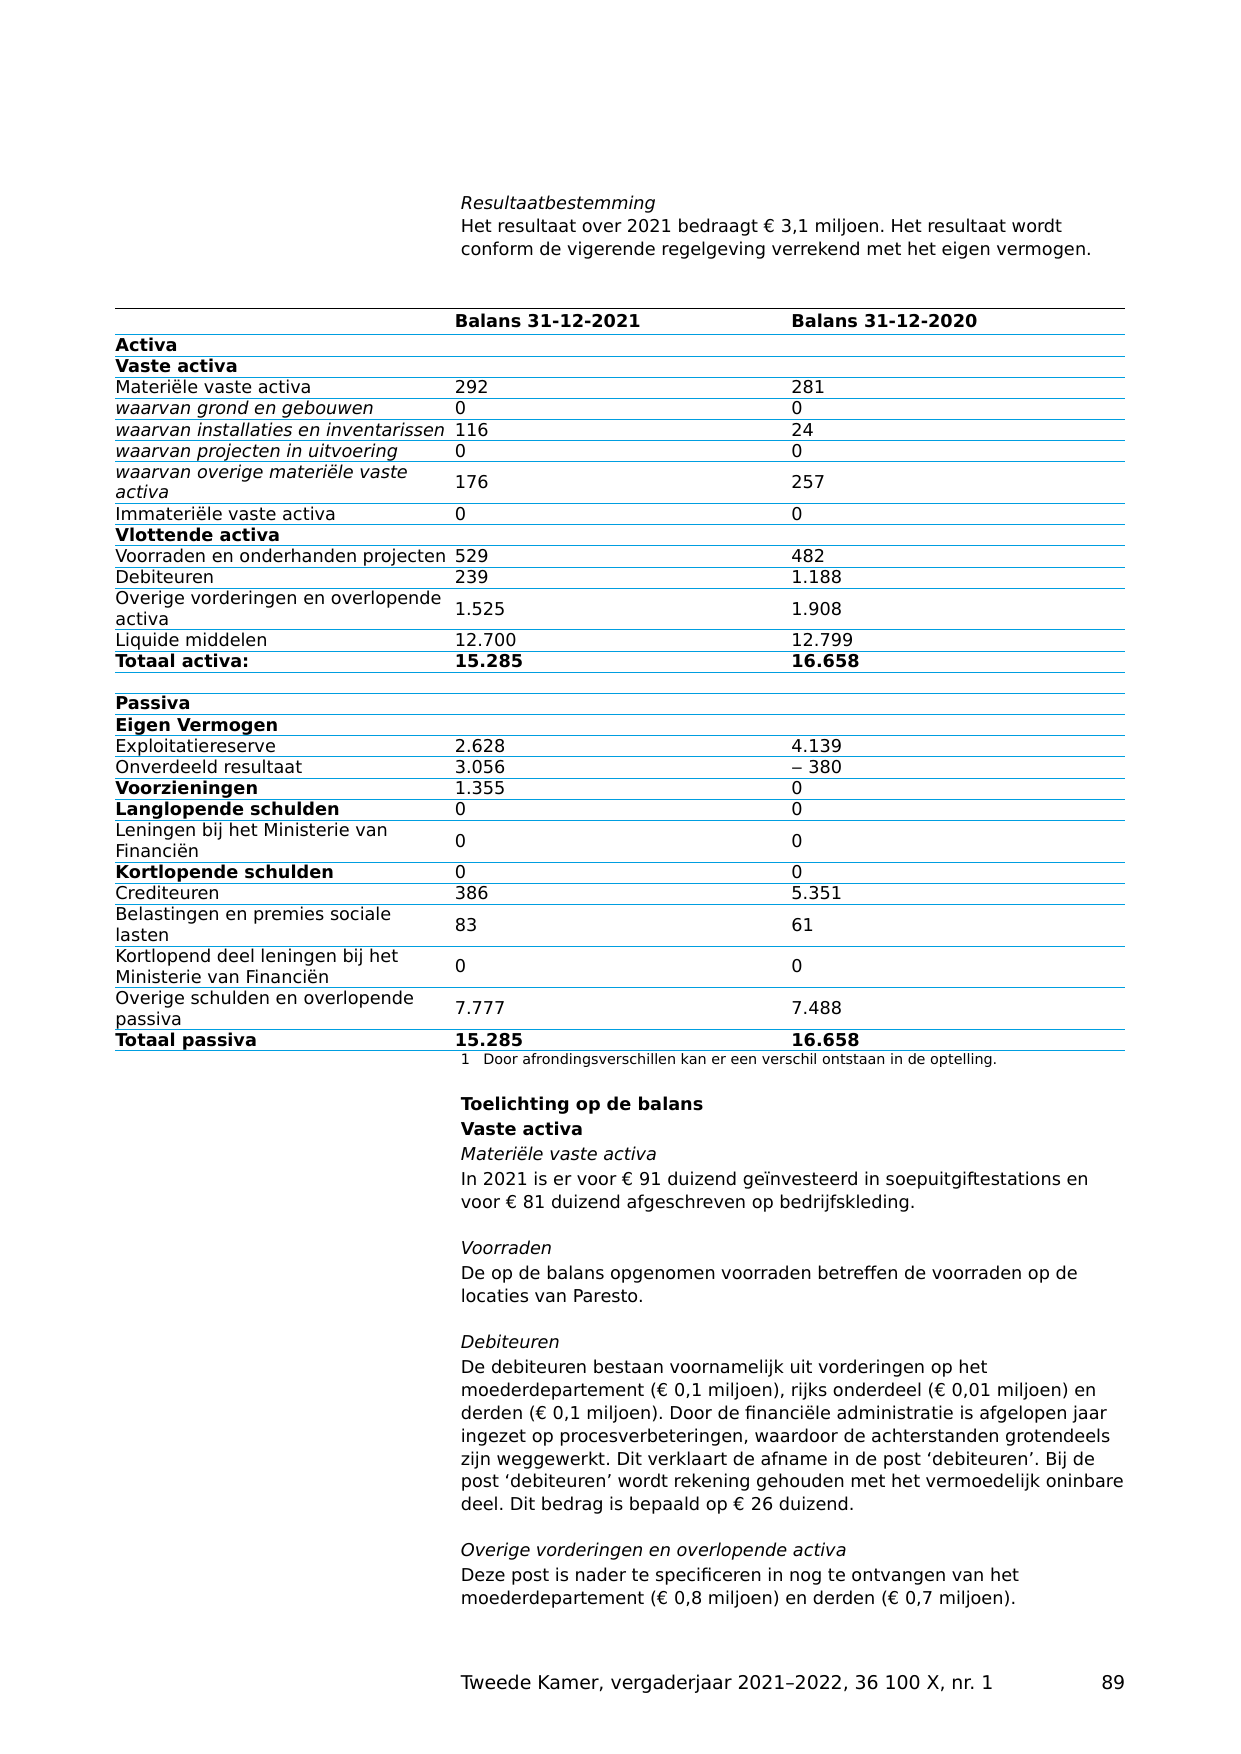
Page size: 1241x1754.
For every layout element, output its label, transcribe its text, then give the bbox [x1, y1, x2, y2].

table_cell Overige schulden en overlopende passiva [115, 988, 452, 1029]
text De op de balans opgenomen voorraden betreffen de voorraden op de locaties van Paresto. [461, 1261, 1125, 1307]
table_cell Eigen Vermogen [115, 715, 452, 735]
table_cell 0 [788, 399, 1125, 419]
table_cell 5.351 [788, 884, 1125, 904]
text Toelichting op de balans [461, 1092, 1125, 1115]
table_cell [452, 673, 788, 693]
table_cell 257 [788, 462, 1125, 503]
table_cell [788, 715, 1125, 735]
table_cell 61 [788, 905, 1125, 946]
table_cell [788, 357, 1125, 377]
table_cell 4.139 [788, 736, 1125, 756]
table_cell [452, 525, 788, 545]
table_cell 7.777 [452, 988, 788, 1029]
table_cell 15.285 [452, 652, 788, 672]
table_cell 15.285 [452, 1030, 788, 1050]
table_cell 0 [788, 779, 1125, 798]
table_cell Langlopende schulden [115, 800, 452, 820]
table_cell Leningen bij het Ministerie van Financiën [115, 821, 452, 861]
table_cell Debiteuren [115, 568, 452, 588]
table_cell 0 [452, 800, 788, 820]
table_cell [788, 694, 1125, 714]
table_cell 1.355 [452, 779, 788, 798]
table_cell 116 [452, 420, 788, 440]
table_cell 0 [788, 863, 1125, 883]
table_cell 3.056 [452, 757, 788, 777]
table_cell [788, 673, 1125, 693]
text Voorraden [461, 1236, 1125, 1259]
table_cell Crediteuren [115, 884, 452, 904]
table_cell Liquide middelen [115, 630, 452, 651]
table_cell Activa [115, 335, 452, 356]
table_cell 2.628 [452, 736, 788, 756]
table_cell 12.799 [788, 630, 1125, 651]
table_cell 0 [788, 800, 1125, 820]
text Materiële vaste activa [461, 1142, 1125, 1165]
table_cell 0 [452, 504, 788, 524]
table_cell Kortlopende schulden [115, 863, 452, 883]
text Debiteuren [461, 1330, 1125, 1353]
text Overige vorderingen en overlopende activa [461, 1538, 1125, 1561]
table_cell Balans 31-12-2020 [788, 309, 1125, 334]
text In 2021 is er voor € 91 duizend geïnvesteerd in soepuitgiftestations en voor € 81 duizend afgeschreven op bedrijfskleding. [461, 1167, 1125, 1213]
table_cell waarvan projecten in uitvoering [115, 441, 452, 461]
text Resultaatbestemming Het resultaat over 2021 bedraagt € 3,1 miljoen. Het resultaat wordt conform de vigerende regelgeving verrekend met het eigen vermogen. [461, 191, 1125, 259]
table_cell [452, 694, 788, 714]
table_cell Overige vorderingen en overlopende activa [115, 589, 452, 629]
table_cell 12.700 [452, 630, 788, 651]
table_cell Vlottende activa [115, 525, 452, 545]
table_cell 0 [788, 441, 1125, 461]
table_cell ‒ 380 [788, 757, 1125, 777]
table_cell 16.658 [788, 652, 1125, 672]
table_cell waarvan grond en gebouwen [115, 399, 452, 419]
table_cell Exploitatiereserve [115, 736, 452, 756]
table_cell Immateriële vaste activa [115, 504, 452, 524]
table_cell 0 [788, 504, 1125, 524]
table_cell waarvan overige materiële vaste activa [115, 462, 452, 503]
table_cell Materiële vaste activa [115, 378, 452, 398]
text Vaste activa [461, 1117, 1125, 1140]
table_cell Vaste activa [115, 357, 452, 377]
list Door afrondingsverschillen kan er een verschil ontstaan in de optelling. [461, 1051, 1125, 1067]
table_cell 1.188 [788, 568, 1125, 588]
table_cell [452, 715, 788, 735]
table_cell Onverdeeld resultaat [115, 757, 452, 777]
table_header Tabel 24 Balans per 31 december 2021 (bedragen x € 1.000)1 [115, 283, 1125, 307]
table_cell [788, 525, 1125, 545]
table_cell 0 [452, 441, 788, 461]
table_cell 24 [788, 420, 1125, 440]
table_cell 0 [452, 947, 788, 987]
table_cell 0 [788, 947, 1125, 987]
table_cell 386 [452, 884, 788, 904]
table_cell Passiva [115, 694, 452, 714]
table_cell Voorzieningen [115, 779, 452, 798]
table_cell waarvan installaties en inventarissen [115, 420, 452, 440]
table_cell 482 [788, 546, 1125, 566]
table_cell Voorraden en onderhanden projecten [115, 546, 452, 566]
table_cell 281 [788, 378, 1125, 398]
text Deze post is nader te specificeren in nog te ontvangen van het moederdepartement (€ 0,8 miljoen) en derden (€ 0,7 miljoen). [461, 1563, 1125, 1609]
table_cell Totaal passiva [115, 1030, 452, 1050]
table_cell 0 [452, 821, 788, 861]
table_cell 1.908 [788, 589, 1125, 629]
table_cell [788, 335, 1125, 356]
table_cell 83 [452, 905, 788, 946]
table_cell 0 [452, 399, 788, 419]
table_cell [452, 335, 788, 356]
table_cell 0 [788, 821, 1125, 861]
table_cell Kortlopend deel leningen bij het Ministerie van Financiën [115, 947, 452, 987]
table_cell 529 [452, 546, 788, 566]
table_cell [115, 673, 452, 693]
table_cell 0 [452, 863, 788, 883]
table_cell 7.488 [788, 988, 1125, 1029]
table_cell 1.525 [452, 589, 788, 629]
table_cell [452, 357, 788, 377]
table_cell 176 [452, 462, 788, 503]
table_cell 16.658 [788, 1030, 1125, 1050]
text De debiteuren bestaan voornamelijk uit vorderingen op het moederdepartement (€ 0,1 miljoen), rijks onderdeel (€ 0,01 miljoen) en derden (€ 0,1 miljoen). Door de financiële administratie is afgelopen jaar ingezet op procesverbeteringen, waardoor de achterstanden grotendeels zijn weggewerkt. Dit verklaart de afname in de post ‘debiteuren’. Bij de post ‘debiteuren’ wordt rekening gehouden met het vermoedelijk oninbare deel. Dit bedrag is bepaald op € 26 duizend. [461, 1355, 1125, 1515]
table_cell 292 [452, 378, 788, 398]
table_cell Balans 31-12-2021 [452, 309, 788, 334]
table_cell [115, 309, 452, 334]
table_cell 239 [452, 568, 788, 588]
table_cell Belastingen en premies sociale lasten [115, 905, 452, 946]
table_cell Totaal activa: [115, 652, 452, 672]
